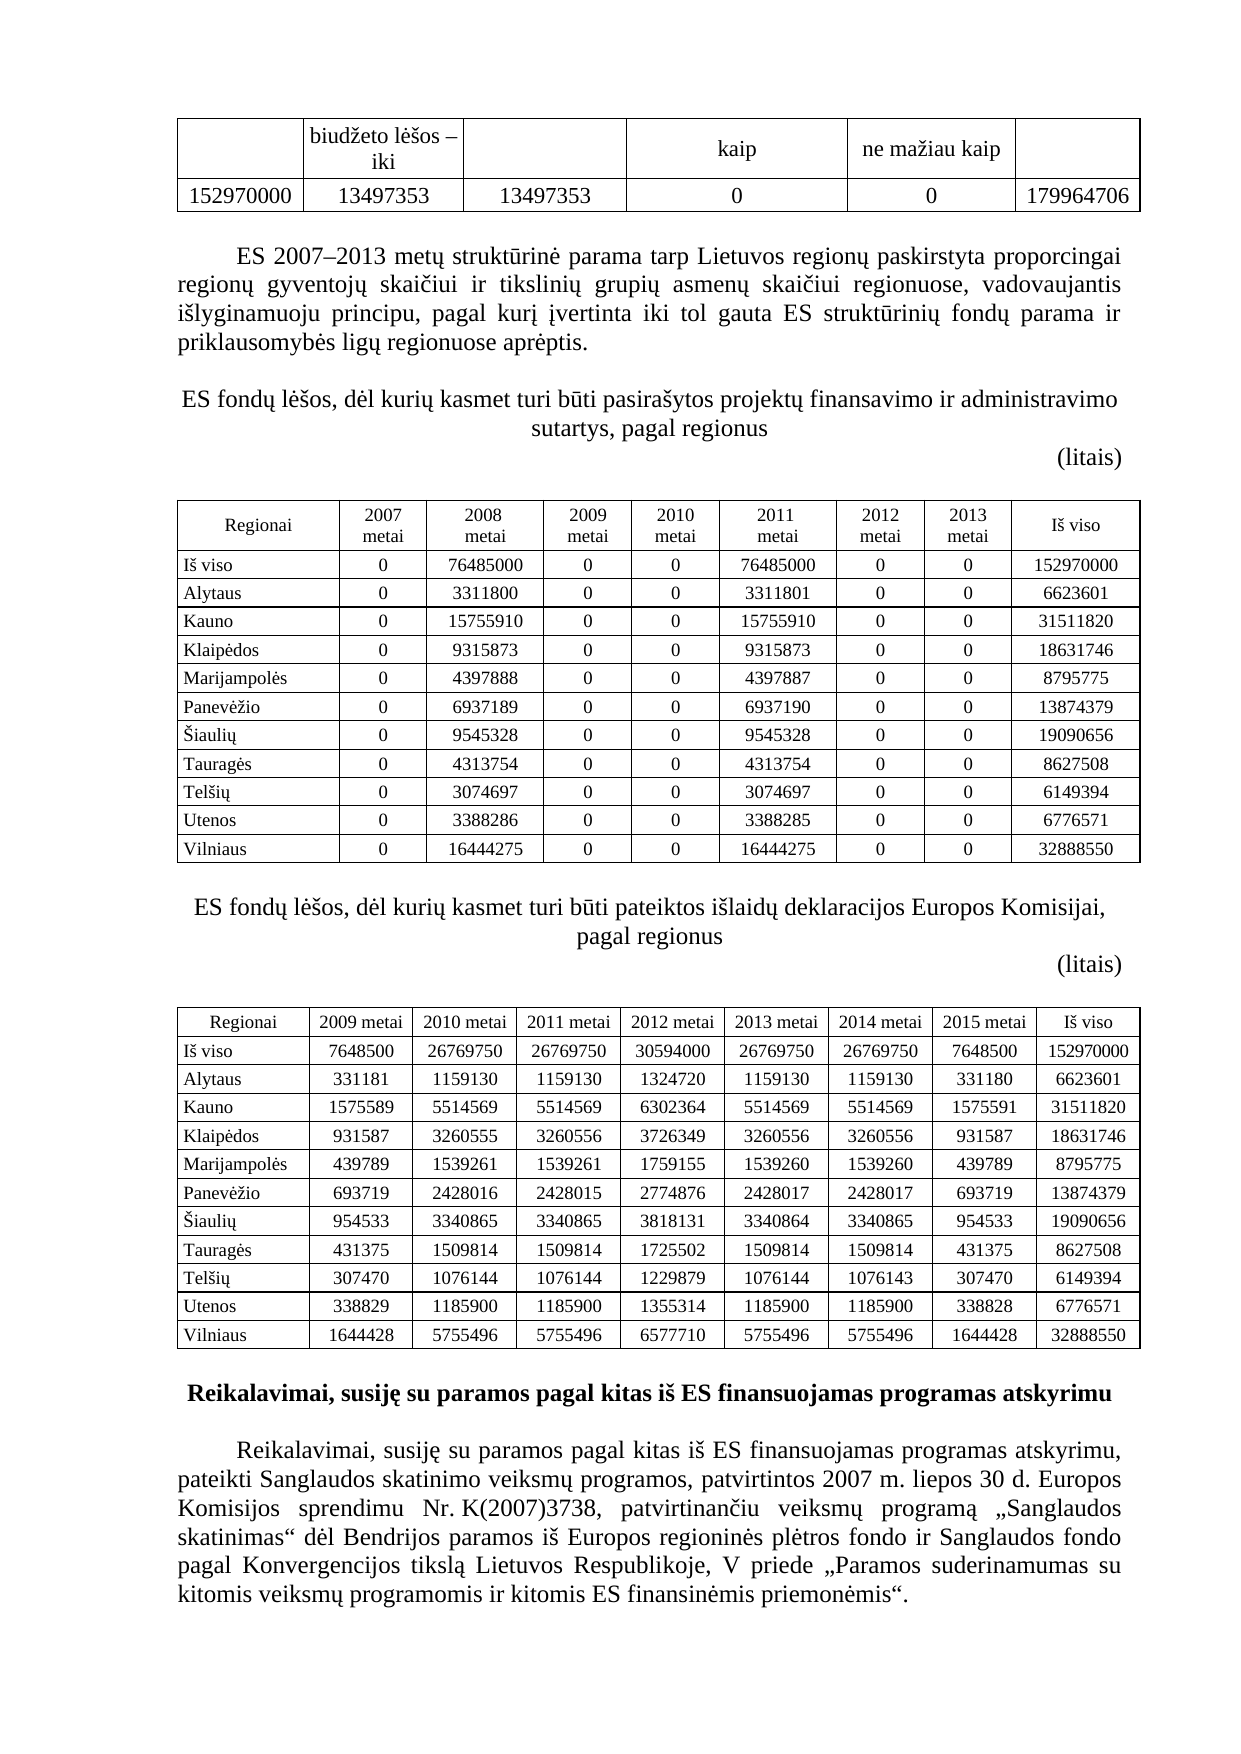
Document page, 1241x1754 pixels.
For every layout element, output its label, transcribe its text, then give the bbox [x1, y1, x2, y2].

table_cell 0 [925, 750, 1011, 777]
table_cell 152970000 [1037, 1037, 1139, 1064]
table_cell 0 [544, 721, 631, 748]
text (litais) [177, 949, 1122, 978]
table_cell 9315873 [427, 636, 543, 663]
text Reikalavimai, susiję su paramos pagal kitas iš ES finansuojamas programas atskyrimu [177, 1378, 1122, 1407]
table_cell 0 [925, 721, 1011, 748]
table_cell 6937189 [427, 693, 543, 720]
table_cell 1644428 [933, 1321, 1036, 1348]
table_cell Šiaulių [178, 1207, 309, 1234]
table_cell 1159130 [829, 1065, 932, 1092]
table_cell 1076143 [829, 1264, 932, 1291]
table_cell 931587 [310, 1122, 412, 1149]
table_cell 0 [340, 693, 426, 720]
table_cell 7648500 [933, 1037, 1036, 1064]
table_cell [464, 119, 626, 178]
table_cell 5514569 [725, 1094, 828, 1121]
table_cell 2428017 [725, 1179, 828, 1206]
table_cell 2428016 [413, 1179, 516, 1206]
table_cell 307470 [310, 1264, 412, 1291]
table_cell 19090656 [1037, 1207, 1139, 1234]
table_cell 2428017 [829, 1179, 932, 1206]
table_cell 9315873 [720, 636, 836, 663]
table_cell 3818131 [621, 1207, 724, 1234]
table_cell 1159130 [413, 1065, 516, 1092]
table_cell 179964706 [1016, 179, 1139, 211]
table_cell 1076144 [413, 1264, 516, 1291]
table_cell 3260556 [517, 1122, 620, 1149]
table_cell Vilniaus [178, 835, 339, 862]
table_cell 3340865 [829, 1207, 932, 1234]
table_header 2011 metai [720, 501, 836, 549]
table_cell 0 [340, 664, 426, 692]
table_cell 4397887 [720, 664, 836, 692]
table_cell 0 [632, 750, 719, 777]
table_cell 2428015 [517, 1179, 620, 1206]
table_cell 0 [340, 579, 426, 606]
table_cell 4397888 [427, 664, 543, 692]
table_cell 6302364 [621, 1094, 724, 1121]
table_cell 152970000 [178, 179, 303, 211]
table_header 2010 metai [413, 1008, 516, 1036]
table_cell 0 [925, 608, 1011, 635]
table_cell 3074697 [720, 778, 836, 805]
table_cell 5755496 [517, 1321, 620, 1348]
table_cell 1159130 [517, 1065, 620, 1092]
table_header 2013 metai [925, 501, 1011, 549]
table_cell 0 [632, 721, 719, 748]
table_cell 6149394 [1012, 778, 1139, 805]
table_cell 439789 [933, 1150, 1036, 1178]
table_cell 431375 [310, 1236, 412, 1263]
table_cell kaip [627, 119, 847, 178]
table_cell 6577710 [621, 1321, 724, 1348]
table_cell 0 [925, 778, 1011, 805]
table_cell 76485000 [427, 551, 543, 578]
table_cell 338828 [933, 1293, 1036, 1320]
table_cell 0 [340, 721, 426, 748]
table_cell 30594000 [621, 1037, 724, 1064]
table_cell 2774876 [621, 1179, 724, 1206]
table_cell 0 [544, 664, 631, 692]
table_header 2013 metai [725, 1008, 828, 1036]
table_cell 0 [837, 750, 924, 777]
table_cell 5514569 [517, 1094, 620, 1121]
table_cell 0 [544, 608, 631, 635]
table_cell 0 [340, 551, 426, 578]
table_cell 15755910 [427, 608, 543, 635]
table_cell Panevėžio [178, 1179, 309, 1206]
table_cell 4313754 [427, 750, 543, 777]
table_cell 3260555 [413, 1122, 516, 1149]
text ES fondų lėšos, dėl kurių kasmet turi būti pateiktos išlaidų deklaracijos Europos Komisijai, pagal regionus [177, 892, 1122, 949]
table_cell 1575589 [310, 1094, 412, 1121]
table_cell 0 [925, 806, 1011, 834]
table_cell Iš viso [178, 551, 339, 578]
table_cell 1355314 [621, 1293, 724, 1320]
table_cell 8627508 [1037, 1236, 1139, 1263]
text (litais) [177, 442, 1122, 471]
table_cell 8627508 [1012, 750, 1139, 777]
table_header 2015 metai [933, 1008, 1036, 1036]
table_cell Tauragės [178, 1236, 309, 1263]
table_cell Panevėžio [178, 693, 339, 720]
table_cell 0 [632, 664, 719, 692]
table_cell 1185900 [413, 1293, 516, 1320]
table_cell 1539260 [725, 1150, 828, 1178]
table_cell 8795775 [1012, 664, 1139, 692]
table_cell 0 [925, 835, 1011, 862]
table_cell 9545328 [427, 721, 543, 748]
table_cell 26769750 [413, 1037, 516, 1064]
table_cell 1539261 [517, 1150, 620, 1178]
table_cell 0 [632, 636, 719, 663]
table_cell 19090656 [1012, 721, 1139, 748]
table_cell Alytaus [178, 579, 339, 606]
table_cell 0 [837, 551, 924, 578]
table_cell 6623601 [1037, 1065, 1139, 1092]
table_cell 0 [837, 806, 924, 834]
table_header 2009 metai [544, 501, 631, 549]
table_cell [178, 119, 303, 178]
table_header 2010 metai [632, 501, 719, 549]
text ES fondų lėšos, dėl kurių kasmet turi būti pasirašytos projektų finansavimo ir administravimo sutartys, pagal regionus [177, 384, 1122, 442]
table_cell 0 [544, 778, 631, 805]
table_cell 13874379 [1012, 693, 1139, 720]
table_cell ne mažiau kaip [848, 119, 1015, 178]
table_cell 0 [632, 778, 719, 805]
table_cell 0 [544, 693, 631, 720]
table_cell 5755496 [413, 1321, 516, 1348]
table_cell 6776571 [1037, 1293, 1139, 1320]
table_cell 0 [925, 636, 1011, 663]
table_cell 0 [837, 579, 924, 606]
table_cell 1076144 [725, 1264, 828, 1291]
table_cell 0 [632, 806, 719, 834]
table_cell 6623601 [1012, 579, 1139, 606]
table_cell 931587 [933, 1122, 1036, 1149]
table_cell 3340865 [517, 1207, 620, 1234]
table_cell 3340864 [725, 1207, 828, 1234]
table_cell 1509814 [413, 1236, 516, 1263]
table_cell 3388286 [427, 806, 543, 834]
table_header Iš viso [1012, 501, 1139, 549]
text ES 2007–2013 metų struktūrinė parama tarp Lietuvos regionų paskirstyta proporcingai regionų gyventojų skaičiui ir tikslinių grupių asmenų skaičiui regionuose, vadovaujantis išlyginamuoju principu, pagal kurį įvertinta iki tol gauta ES struktūrinių fondų parama ir priklausomybės ligų regionuose aprėptis. [177, 241, 1122, 356]
table_header 2011 metai [517, 1008, 620, 1036]
table_header Regionai [178, 1008, 309, 1036]
table_cell 0 [340, 806, 426, 834]
table_cell Klaipėdos [178, 636, 339, 663]
table_header 2008 metai [427, 501, 543, 549]
table_cell 16444275 [720, 835, 836, 862]
table_cell 0 [925, 664, 1011, 692]
table_header 2014 metai [829, 1008, 932, 1036]
table_cell 18631746 [1037, 1122, 1139, 1149]
table_cell 3340865 [413, 1207, 516, 1234]
table_cell 331180 [933, 1065, 1036, 1092]
table_cell 0 [837, 693, 924, 720]
table_cell 0 [925, 693, 1011, 720]
table_cell 1076144 [517, 1264, 620, 1291]
table_cell 26769750 [517, 1037, 620, 1064]
table_cell Iš viso [178, 1037, 309, 1064]
table_cell 1539261 [413, 1150, 516, 1178]
table_cell 0 [837, 835, 924, 862]
table_cell 6937190 [720, 693, 836, 720]
table_cell 0 [340, 608, 426, 635]
table_cell 1575591 [933, 1094, 1036, 1121]
table_cell 32888550 [1037, 1321, 1139, 1348]
table_cell 31511820 [1037, 1094, 1139, 1121]
table_cell Tauragės [178, 750, 339, 777]
table_cell 18631746 [1012, 636, 1139, 663]
table_cell 152970000 [1012, 551, 1139, 578]
table_cell 6149394 [1037, 1264, 1139, 1291]
table_cell 0 [632, 608, 719, 635]
table_cell Vilniaus [178, 1321, 309, 1348]
table_header [1016, 119, 1139, 178]
table_cell Telšių [178, 778, 339, 805]
table_cell 3260556 [829, 1122, 932, 1149]
table_cell 0 [837, 608, 924, 635]
table_header 2007 metai [340, 501, 426, 549]
table_cell 0 [837, 721, 924, 748]
table_cell Marijampolės [178, 664, 339, 692]
table_cell 307470 [933, 1264, 1036, 1291]
table_cell 1539260 [829, 1150, 932, 1178]
table_cell 5514569 [413, 1094, 516, 1121]
table_cell 439789 [310, 1150, 412, 1178]
table_cell 1185900 [829, 1293, 932, 1320]
table_cell 9545328 [720, 721, 836, 748]
table_cell 1644428 [310, 1321, 412, 1348]
table_cell 954533 [933, 1207, 1036, 1234]
table_cell 331181 [310, 1065, 412, 1092]
table_cell 0 [544, 579, 631, 606]
table_cell 0 [837, 664, 924, 692]
table_cell 26769750 [725, 1037, 828, 1064]
table_cell 16444275 [427, 835, 543, 862]
table_cell 3074697 [427, 778, 543, 805]
table_header 2012 metai [837, 501, 924, 549]
table_cell 0 [848, 179, 1015, 211]
table_cell 0 [544, 750, 631, 777]
table_cell 1159130 [725, 1065, 828, 1092]
table_cell 0 [837, 778, 924, 805]
table_cell 0 [632, 835, 719, 862]
table_cell Šiaulių [178, 721, 339, 748]
table_cell 0 [544, 835, 631, 862]
table_cell 26769750 [829, 1037, 932, 1064]
table_cell 0 [627, 179, 847, 211]
table_cell 13874379 [1037, 1179, 1139, 1206]
table_cell 15755910 [720, 608, 836, 635]
table_cell 0 [340, 778, 426, 805]
table_cell 0 [837, 636, 924, 663]
table_cell 3388285 [720, 806, 836, 834]
table_cell Telšių [178, 1264, 309, 1291]
table_cell 13497353 [464, 179, 626, 211]
table_cell 13497353 [304, 179, 463, 211]
table_cell 1185900 [725, 1293, 828, 1320]
table_cell 0 [632, 693, 719, 720]
table_cell 0 [340, 636, 426, 663]
table_cell 0 [632, 551, 719, 578]
table_cell 954533 [310, 1207, 412, 1234]
table_cell 5755496 [725, 1321, 828, 1348]
text Reikalavimai, susiję su paramos pagal kitas iš ES finansuojamas programas atskyrimu, pateikti Sanglaudos skatinimo veiksmų programos, patvirtintos 2007 m. liepos 30 d. Europos Komisijos sprendimu Nr. K(2007)3738, patvirtinančiu veiksmų programą „Sanglaudos skatinimas“ dėl Bendrijos paramos iš Europos regioninės plėtros fondo ir Sanglaudos fondo pagal Konvergencijos tikslą Lietuvos Respublikoje, V priede „Paramos suderinamumas su kitomis veiksmų programomis ir kitomis ES finansinėmis priemonėmis“. [177, 1436, 1122, 1608]
table_cell 1759155 [621, 1150, 724, 1178]
table_cell 1509814 [829, 1236, 932, 1263]
table_header 2012 metai [621, 1008, 724, 1036]
table_cell 3726349 [621, 1122, 724, 1149]
table_cell 4313754 [720, 750, 836, 777]
table_cell 31511820 [1012, 608, 1139, 635]
table_cell 0 [340, 835, 426, 862]
table_cell 0 [340, 750, 426, 777]
table_cell 0 [544, 636, 631, 663]
table_cell Klaipėdos [178, 1122, 309, 1149]
table_cell 3311800 [427, 579, 543, 606]
table_cell 6776571 [1012, 806, 1139, 834]
table_cell 0 [544, 806, 631, 834]
table_cell 693719 [933, 1179, 1036, 1206]
table_header Iš viso [1037, 1008, 1139, 1036]
table_cell 1509814 [725, 1236, 828, 1263]
table_cell Utenos [178, 1293, 309, 1320]
table_cell 1725502 [621, 1236, 724, 1263]
table_cell 693719 [310, 1179, 412, 1206]
table_cell 0 [925, 579, 1011, 606]
table_cell biudžeto lėšos – iki [304, 119, 463, 178]
table_header Regionai [178, 501, 339, 549]
table_cell 32888550 [1012, 835, 1139, 862]
table_cell Utenos [178, 806, 339, 834]
table_cell 8795775 [1037, 1150, 1139, 1178]
table_cell 3260556 [725, 1122, 828, 1149]
table_header 2009 metai [310, 1008, 412, 1036]
table_cell 1324720 [621, 1065, 724, 1092]
table_cell 0 [544, 551, 631, 578]
table_cell Alytaus [178, 1065, 309, 1092]
table_cell 1185900 [517, 1293, 620, 1320]
table_cell 76485000 [720, 551, 836, 578]
table_cell 1509814 [517, 1236, 620, 1263]
table_cell 5514569 [829, 1094, 932, 1121]
table_cell Marijampolės [178, 1150, 309, 1178]
table_cell Kauno [178, 1094, 309, 1121]
table_cell 0 [925, 551, 1011, 578]
table_cell 3311801 [720, 579, 836, 606]
table_cell 5755496 [829, 1321, 932, 1348]
table_cell 1229879 [621, 1264, 724, 1291]
table_cell Kauno [178, 608, 339, 635]
table_cell 431375 [933, 1236, 1036, 1263]
table_cell 338829 [310, 1293, 412, 1320]
table_cell 0 [632, 579, 719, 606]
table_cell 7648500 [310, 1037, 412, 1064]
